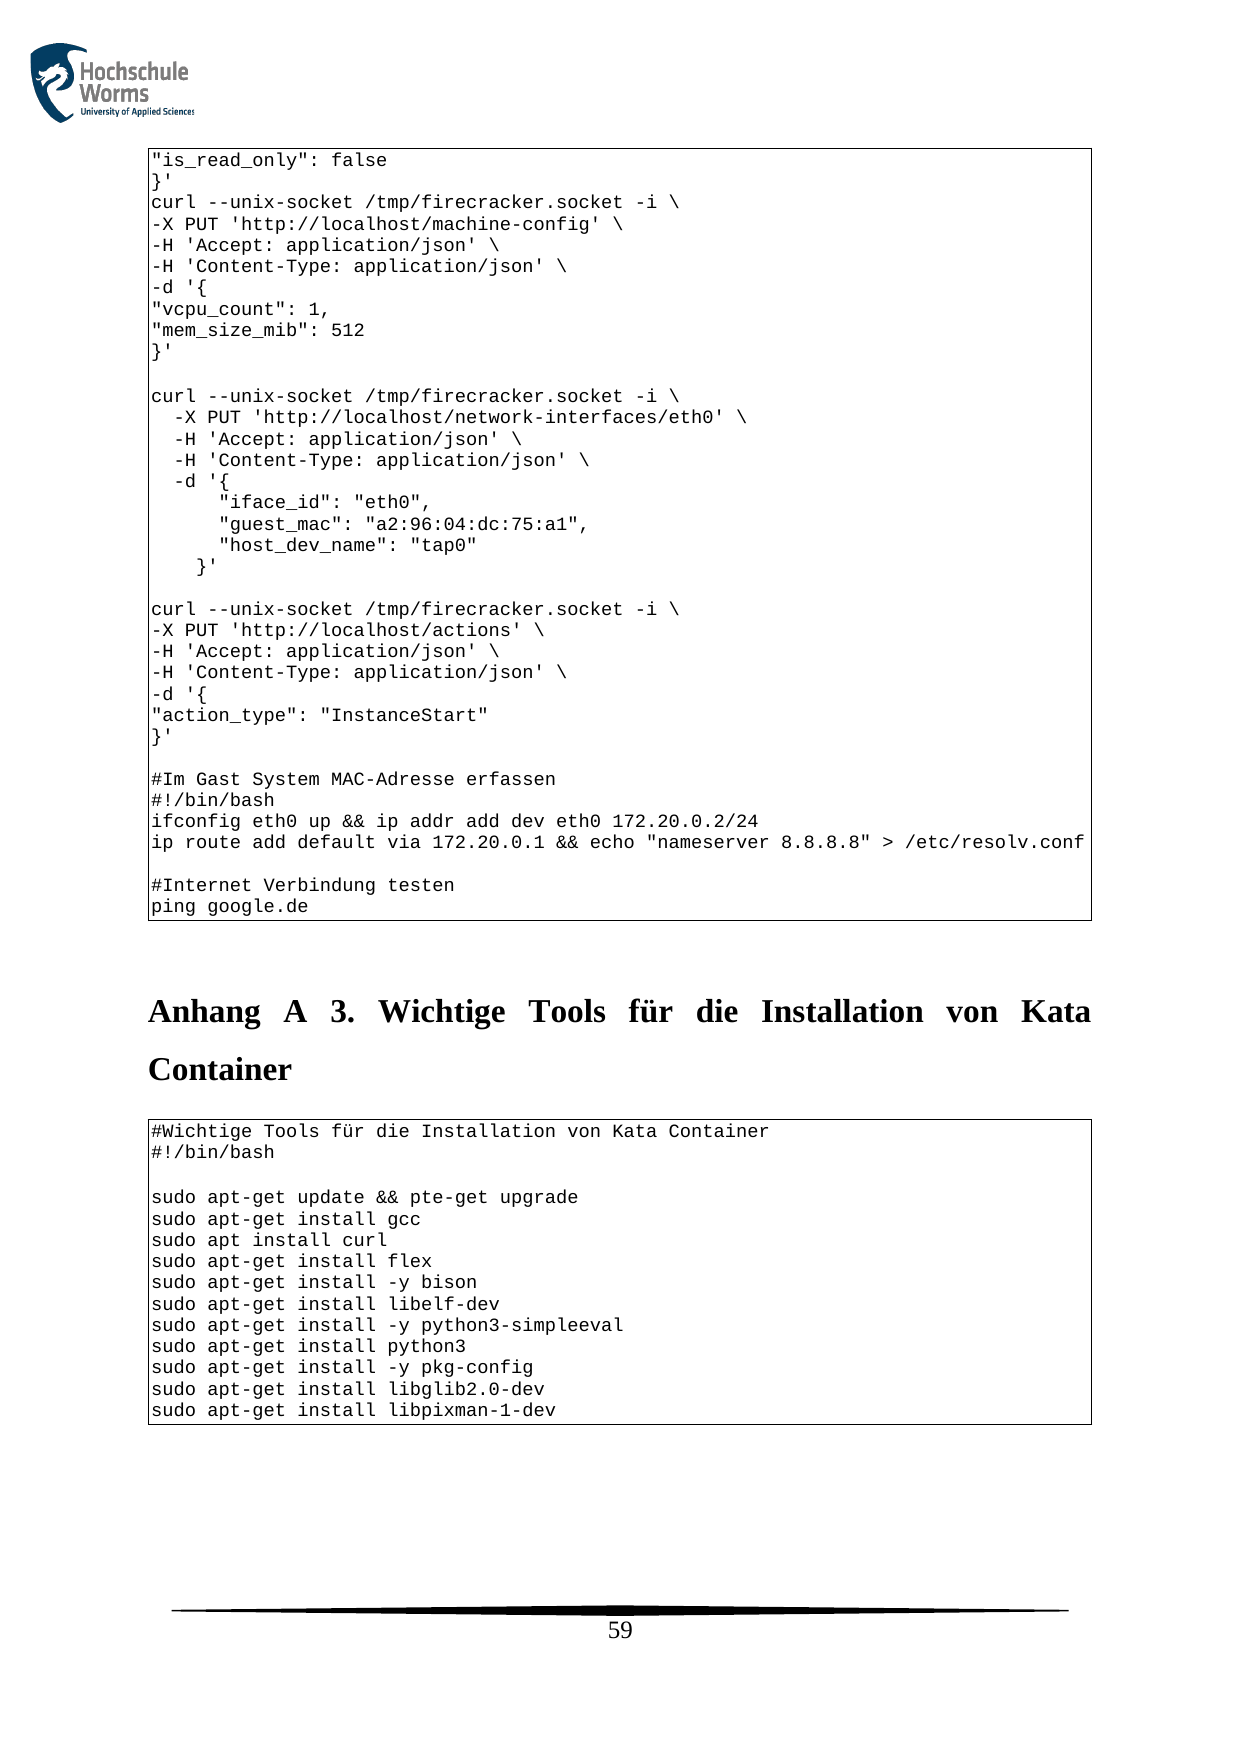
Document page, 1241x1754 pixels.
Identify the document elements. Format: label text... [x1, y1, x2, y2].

text ip route add default via 172.20.0.1 && echo "nameserver 8.8.8.8" > /etc/resolv.conf [149, 830, 1091, 851]
text ifconfig eth0 up && ip addr add dev eth0 172.20.0.2/24 [149, 809, 1091, 830]
text -H 'Accept: application/json' \ [149, 233, 1091, 254]
text sudo apt-get install libglib2.0-dev [149, 1376, 1091, 1397]
text }' [149, 339, 1091, 360]
text "mem_size_mib": 512 [149, 318, 1091, 339]
text -H 'Content-Type: application/json' \ [149, 254, 1091, 275]
text }' [149, 554, 1091, 575]
text -d '{ [149, 681, 1091, 703]
text curl --unix-socket /tmp/firecracker.socket -i \ [149, 384, 1091, 405]
text "vcpu_count": 1, [149, 296, 1091, 318]
text "is_read_only": false [149, 149, 1091, 169]
text }' [149, 169, 1091, 190]
text curl --unix-socket /tmp/firecracker.socket -i \ [149, 596, 1091, 618]
text #!/bin/bash [149, 1140, 1091, 1161]
text #!/bin/bash [149, 788, 1091, 809]
text }' [149, 724, 1091, 745]
text sudo apt-get update && pte-get upgrade [149, 1185, 1091, 1206]
text -d '{ [149, 469, 1091, 490]
text sudo apt-get install gcc [149, 1206, 1091, 1227]
text #Im Gast System MAC-Adresse erfassen [149, 766, 1091, 788]
text "iface_id": "eth0", [149, 490, 1091, 511]
text sudo apt-get install libpixman-1-dev [149, 1397, 1091, 1424]
text sudo apt-get install flex [149, 1249, 1091, 1270]
text sudo apt-get install python3 [149, 1334, 1091, 1355]
text -X PUT 'http://localhost/machine-config' \ [149, 211, 1091, 233]
text "guest_mac": "a2:96:04:dc:75:a1", [149, 511, 1091, 533]
text sudo apt install curl [149, 1227, 1091, 1249]
text "action_type": "InstanceStart" [149, 703, 1091, 724]
text Anhang A 3. Wichtige Tools für die Installation von Kata Container [148, 991, 1092, 1087]
text sudo apt-get install libelf-dev [149, 1291, 1091, 1312]
text curl --unix-socket /tmp/firecracker.socket -i \ [149, 190, 1091, 211]
text -d '{ [149, 275, 1091, 296]
text sudo apt-get install -y bison [149, 1270, 1091, 1291]
text ping google.de [149, 894, 1091, 920]
text #Wichtige Tools für die Installation von Kata Container [149, 1120, 1091, 1140]
text -X PUT 'http://localhost/actions' \ [149, 618, 1091, 639]
text sudo apt-get install -y python3-simpleeval [149, 1312, 1091, 1334]
text -X PUT 'http://localhost/network-interfaces/eth0' \ [149, 405, 1091, 426]
text -H 'Content-Type: application/json' \ [149, 660, 1091, 681]
text #Internet Verbindung testen [149, 873, 1091, 894]
text sudo apt-get install -y pkg-config [149, 1355, 1091, 1376]
text -H 'Accept: application/json' \ [149, 426, 1091, 448]
text "host_dev_name": "tap0" [149, 533, 1091, 554]
text -H 'Accept: application/json' \ [149, 639, 1091, 660]
text -H 'Content-Type: application/json' \ [149, 448, 1091, 469]
